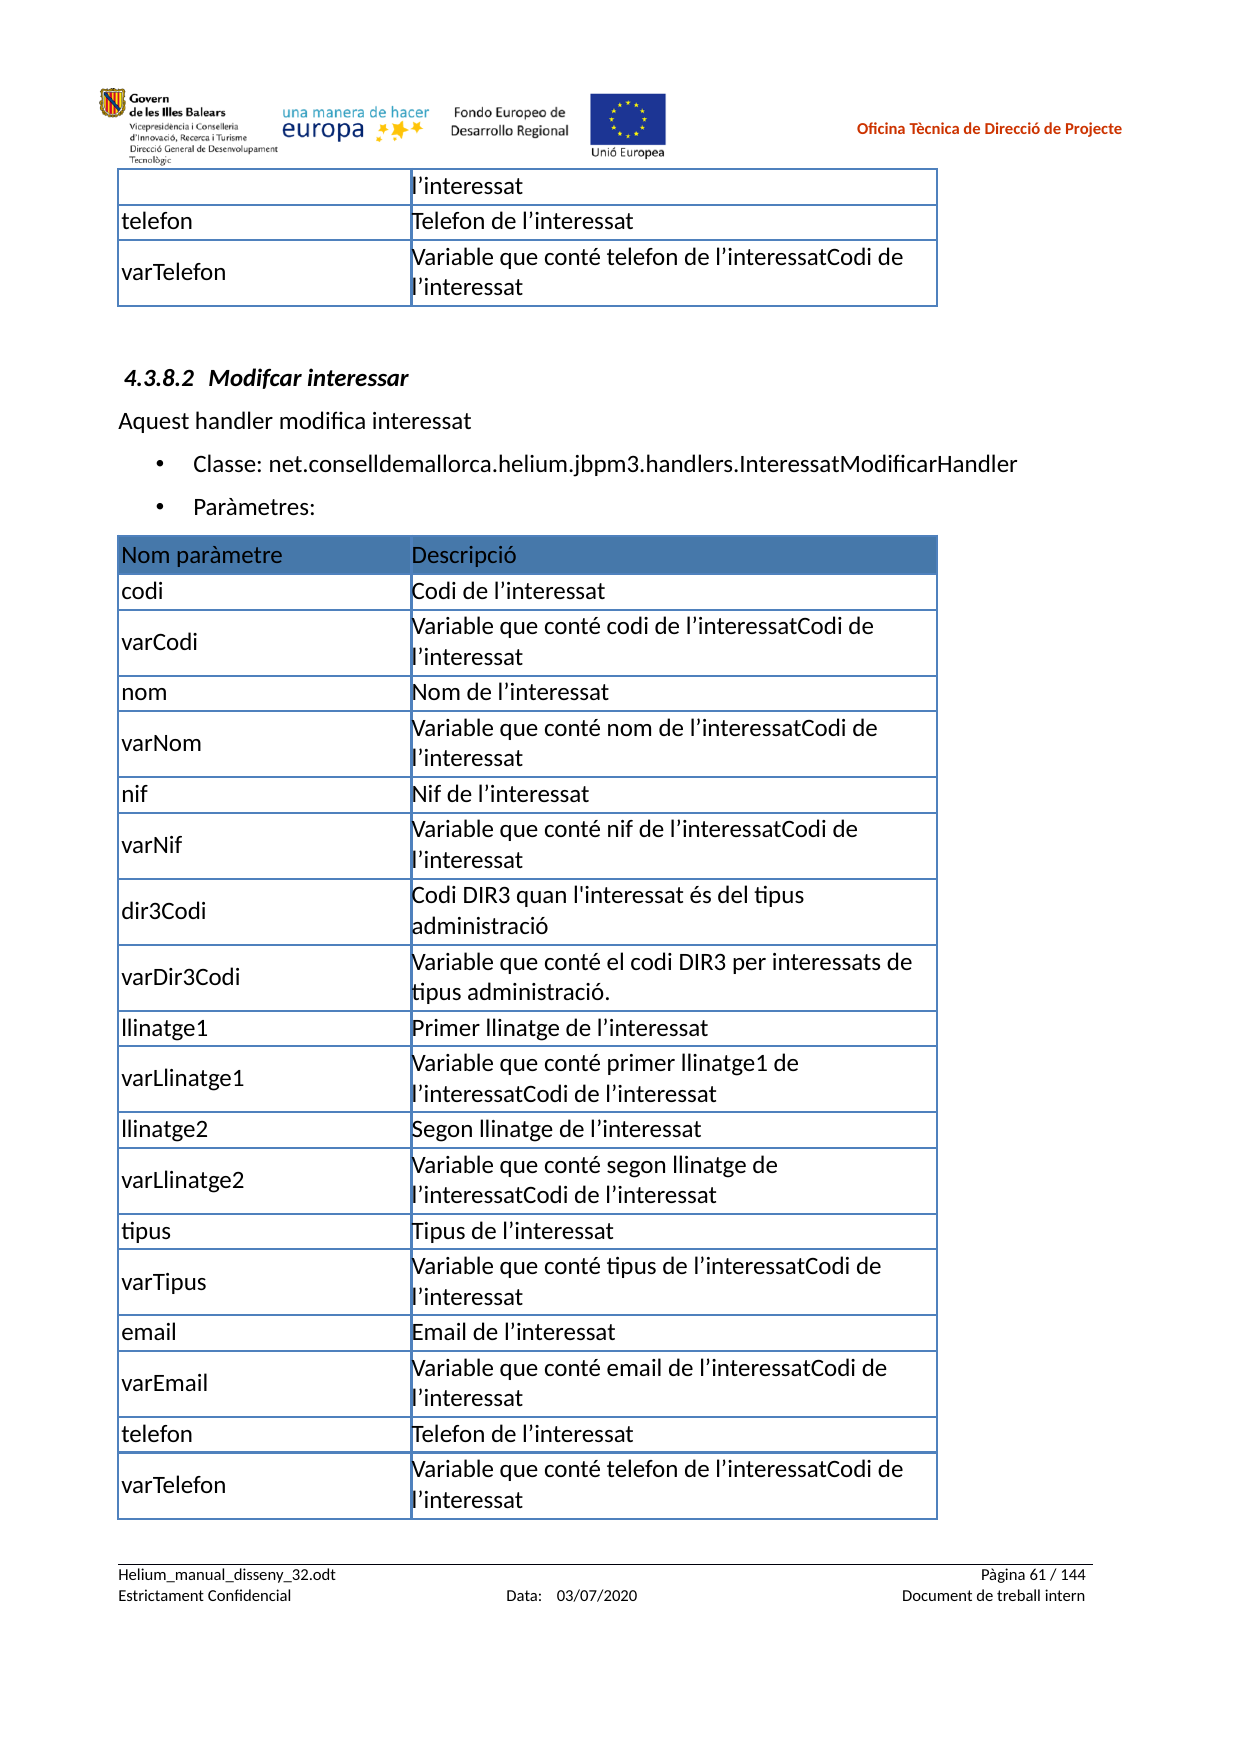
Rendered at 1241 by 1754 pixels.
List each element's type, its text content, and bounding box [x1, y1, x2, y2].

table_cell email [119, 1316, 410, 1350]
table_cell Email de l’interessat [413, 1316, 936, 1350]
table_cell Codi de l’interessat [413, 575, 936, 608]
table_cell Telefon de l’interessat [413, 206, 936, 239]
table_cell varEmail [119, 1352, 410, 1416]
table_cell varCodi [119, 611, 410, 674]
table_cell varDir3Codi [119, 946, 410, 1010]
table_cell telefon [119, 206, 410, 239]
table_cell Nom de l’interessat [413, 677, 936, 710]
table_cell Variable que conté telefon de l’interessatCodi de l’interessat [413, 241, 936, 305]
table_cell Codi DIR3 quan l'interessat és del tipus administració [413, 880, 936, 944]
picture [99, 87, 668, 166]
table_cell Segon llinatge de l’interessat [413, 1113, 936, 1147]
table_cell Variable que conté nif de l’interessatCodi de l’interessat [413, 814, 936, 878]
table_cell dir3Codi [119, 880, 410, 944]
table_cell varLlinatge1 [119, 1047, 410, 1111]
subtitle Modifcar interessar [118, 363, 1122, 393]
text Aquest handler modifica interessat [118, 405, 1122, 436]
table_cell Variable que conté telefon de l’interessatCodi de l’interessat [413, 1454, 936, 1517]
table_cell Variable que conté nom de l’interessatCodi de l’interessat [413, 712, 936, 776]
list Classe: net.conselldemallorca.helium.jbpm3.handlers.InteressatModificarHandler [156, 448, 1122, 479]
table_cell varTelefon [119, 241, 410, 305]
table_header Nom paràmetre [119, 537, 410, 573]
table_cell Variable que conté email de l’interessatCodi de l’interessat [413, 1352, 936, 1416]
table_cell Variable que conté primer llinatge1 de l’interessatCodi de l’interessat [413, 1047, 936, 1111]
table_cell varLlinatge2 [119, 1149, 410, 1213]
table_cell Primer llinatge de l’interessat [413, 1012, 936, 1045]
table_cell Nif de l’interessat [413, 778, 936, 812]
table_cell nif [119, 778, 410, 812]
table_cell varTelefon [119, 1454, 410, 1517]
table_cell Variable que conté el codi DIR3 per interessats de tipus administració. [413, 946, 936, 1010]
table_cell codi [119, 575, 410, 608]
table_cell varNom [119, 712, 410, 776]
table_cell nom [119, 677, 410, 710]
table_cell Variable que conté tipus de l’interessatCodi de l’interessat [413, 1250, 936, 1314]
table_cell llinatge2 [119, 1113, 410, 1147]
table_cell Variable que conté segon llinatge de l’interessatCodi de l’interessat [413, 1149, 936, 1213]
table_cell telefon [119, 1418, 410, 1451]
table_cell Telefon de l’interessat [413, 1418, 936, 1451]
table_cell [119, 170, 410, 203]
table_cell varNif [119, 814, 410, 878]
table_cell llinatge1 [119, 1012, 410, 1045]
table_header Descripció [413, 537, 936, 573]
table_cell Tipus de l’interessat [413, 1215, 936, 1248]
table_cell varTipus [119, 1250, 410, 1314]
table_cell tipus [119, 1215, 410, 1248]
list Paràmetres: [156, 491, 1122, 522]
table_cell l’interessat [413, 170, 936, 203]
table_cell Variable que conté codi de l’interessatCodi de l’interessat [413, 611, 936, 674]
